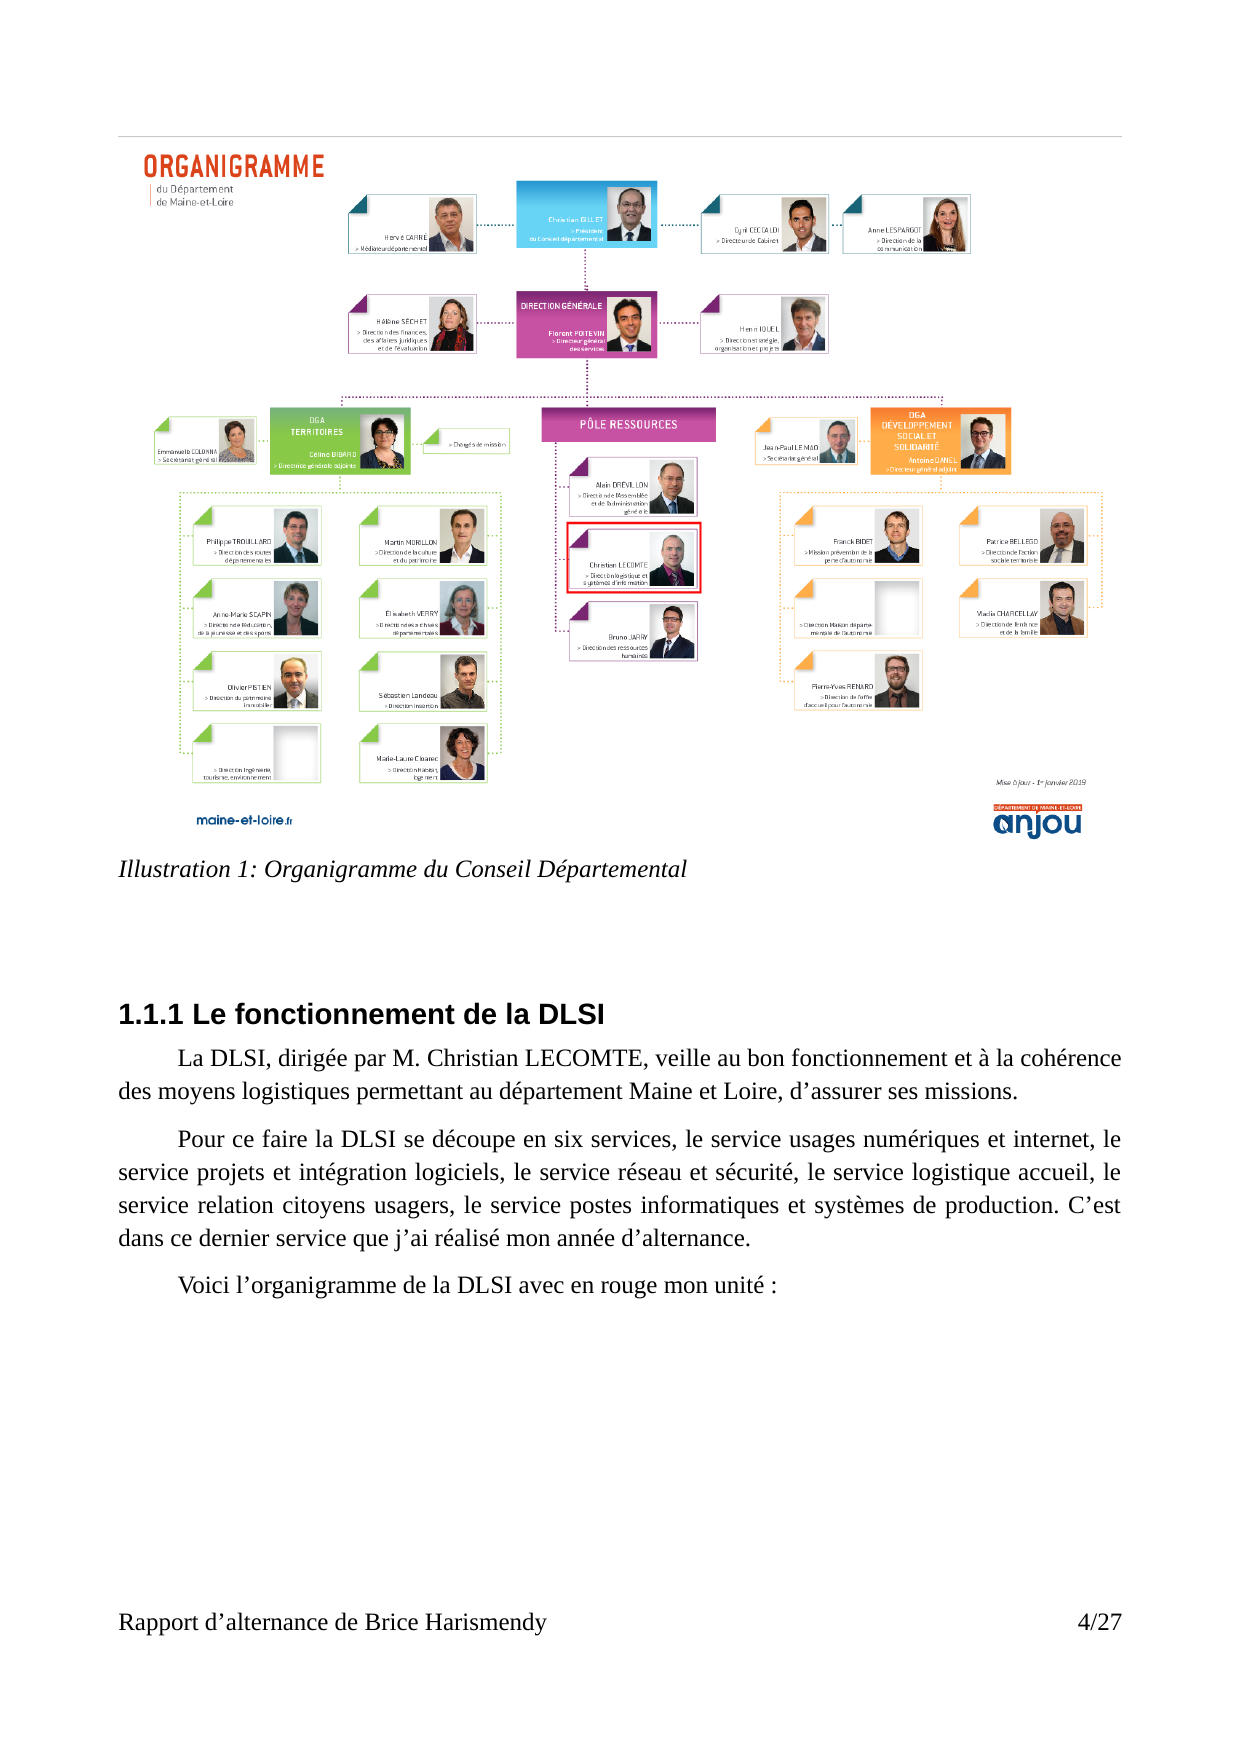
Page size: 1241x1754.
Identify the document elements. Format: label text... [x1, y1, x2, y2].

text Voici l’organigramme de la DLSI avec en rouge mon unité : [118, 1270, 1122, 1299]
text Pour ce faire la DLSI se découpe en six services, le service usages numériques et internet, le service projets et intégration logiciels, le service réseau et sécurité, le service logistique accueil, le service relation citoyens usagers, le service postes informatiques et systèmes de production. C’est dans ce dernier service que j’ai réalisé mon année d’alternance. [118, 1124, 1122, 1251]
subtitle Le fonctionnement de la DLSI [118, 997, 1122, 1031]
text Illustration 1: Organigramme du Conseil Départemental [118, 849, 1122, 883]
text La DLSI, dirigée par M. Christian LECOMTE, veille au bon fonctionnement et à la cohérence des moyens logistiques permettant au département Maine et Loire, d’assurer ses missions. [118, 1043, 1122, 1105]
picture [118, 136, 1123, 849]
